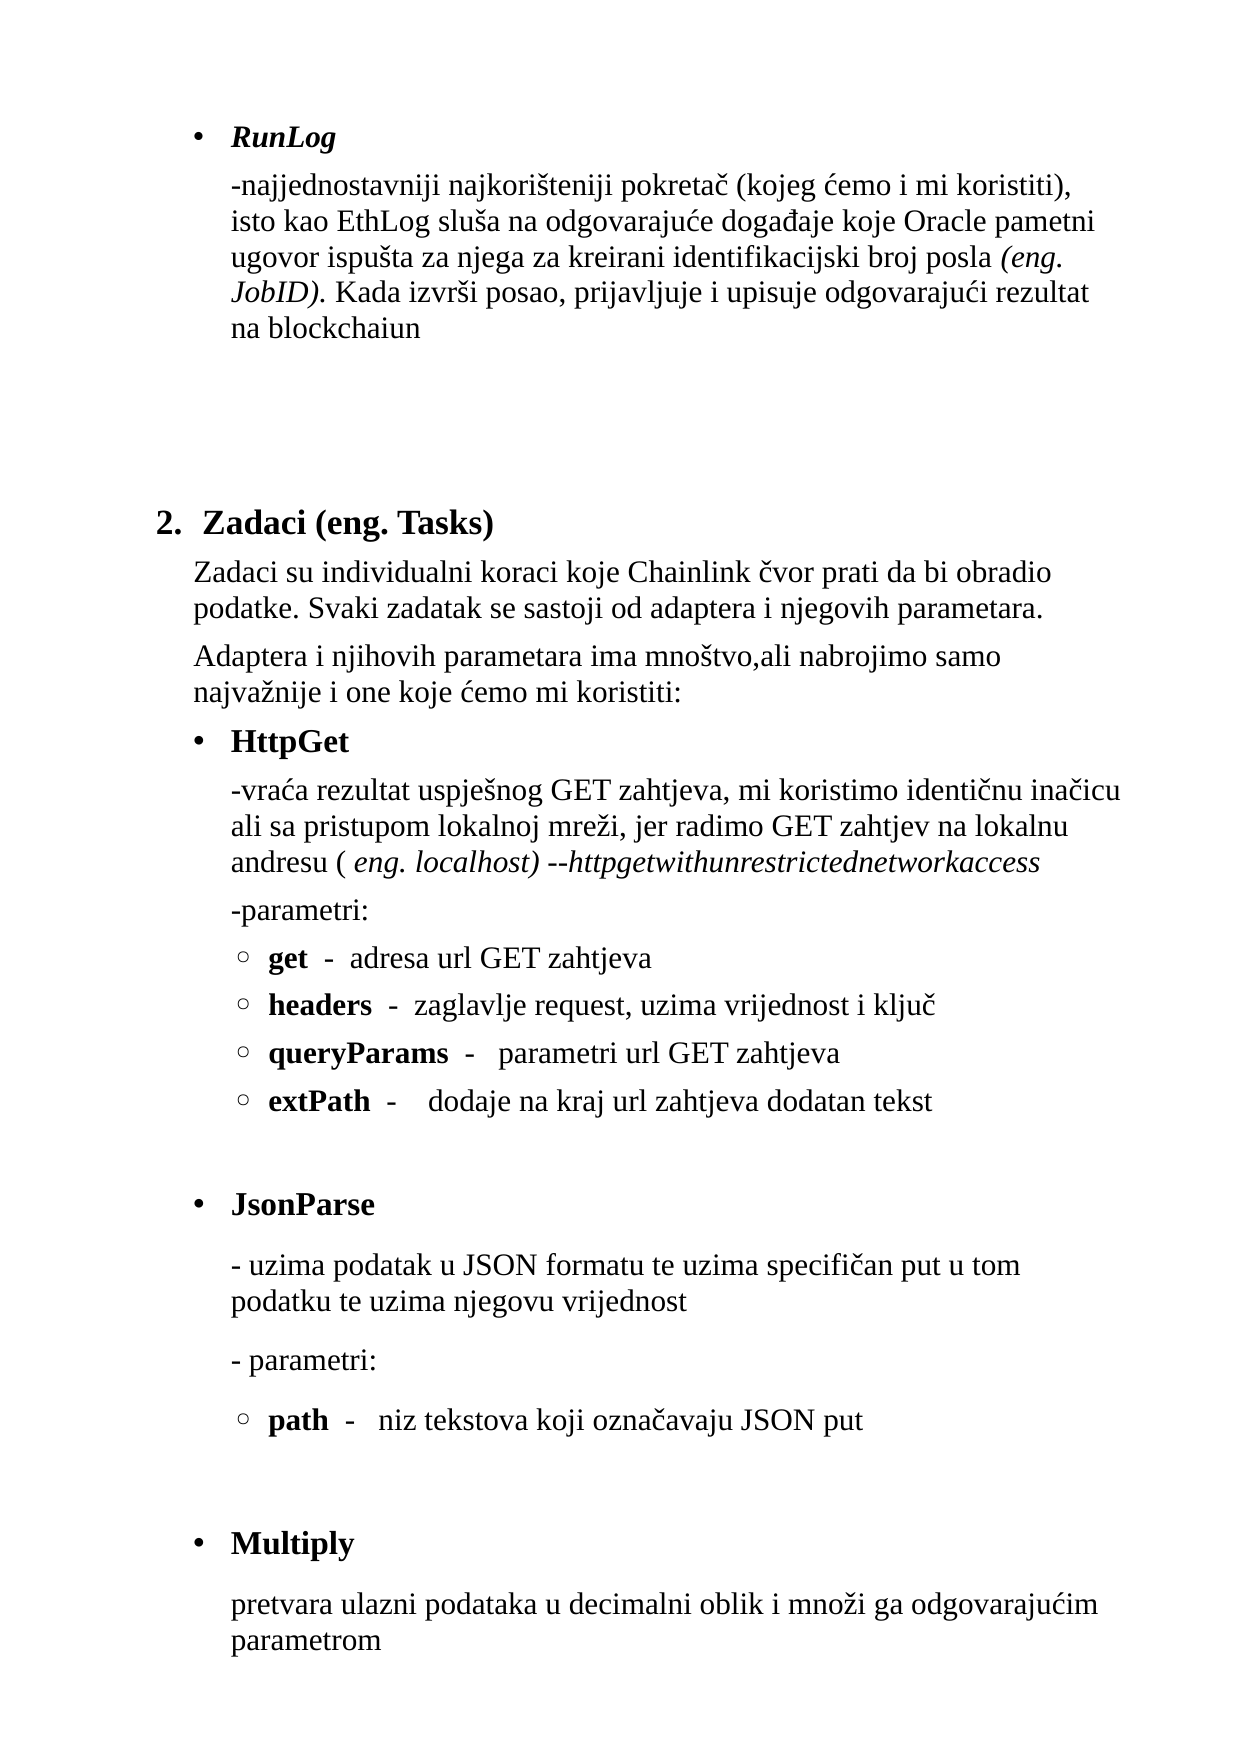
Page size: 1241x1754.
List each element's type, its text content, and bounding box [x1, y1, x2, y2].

list path - niz tekstova koji označavaju JSON put [231, 1401, 1122, 1437]
list HttpGet [193, 721, 1122, 759]
list -parametri: [193, 891, 1122, 927]
list -najjednostavniji najkorišteniji pokretač (kojeg ćemo i mi koristiti), isto kao EthLog sluša na odgovarajuće događaje koje Oracle pametni ugovor ispušta za njega za kreirani identifikacijski broj posla (eng. JobID). Kada izvrši posao, prijavljuje i upisuje odgovarajući rezultat na blockchaiun [193, 166, 1122, 346]
list Zadaci su individualni koraci koje Chainlink čvor prati da bi obradio podatke. Svaki zadatak se sastoji od adaptera i njegovih parametara. [156, 554, 1122, 626]
list -vraća rezultat uspješnog GET zahtjeva, mi koristimo identičnu inačicu ali sa pristupom lokalnoj mreži, jer radimo GET zahtjev na lokalnu andresu ( eng. localhost) --httpgetwithunrestrictednetworkaccess [193, 771, 1122, 879]
list RunLog [193, 118, 1122, 154]
list Adaptera i njihovih parametara ima mnoštvo,ali nabrojimo samo najvažnije i one koje ćemo mi koristiti: [156, 637, 1122, 709]
list get - adresa url GET zahtjeva [231, 939, 1122, 975]
list JsonParse [193, 1184, 1122, 1222]
list pretvara ulazni podataka u decimalni oblik i množi ga odgovarajućim parametrom [193, 1585, 1122, 1657]
list Multiply [193, 1523, 1122, 1561]
list queryParams - parametri url GET zahtjeva [231, 1034, 1122, 1070]
list Zadaci (eng. Tasks) [156, 501, 1122, 542]
list extPath - dodaje na kraj url zahtjeva dodatan tekst [231, 1082, 1122, 1118]
list - parametri: [193, 1342, 1122, 1377]
list headers - zaglavlje request, uzima vrijednost i ključ [231, 987, 1122, 1023]
list - uzima podatak u JSON formatu te uzima specifičan put u tom podatku te uzima njegovu vrijednost [193, 1246, 1122, 1318]
